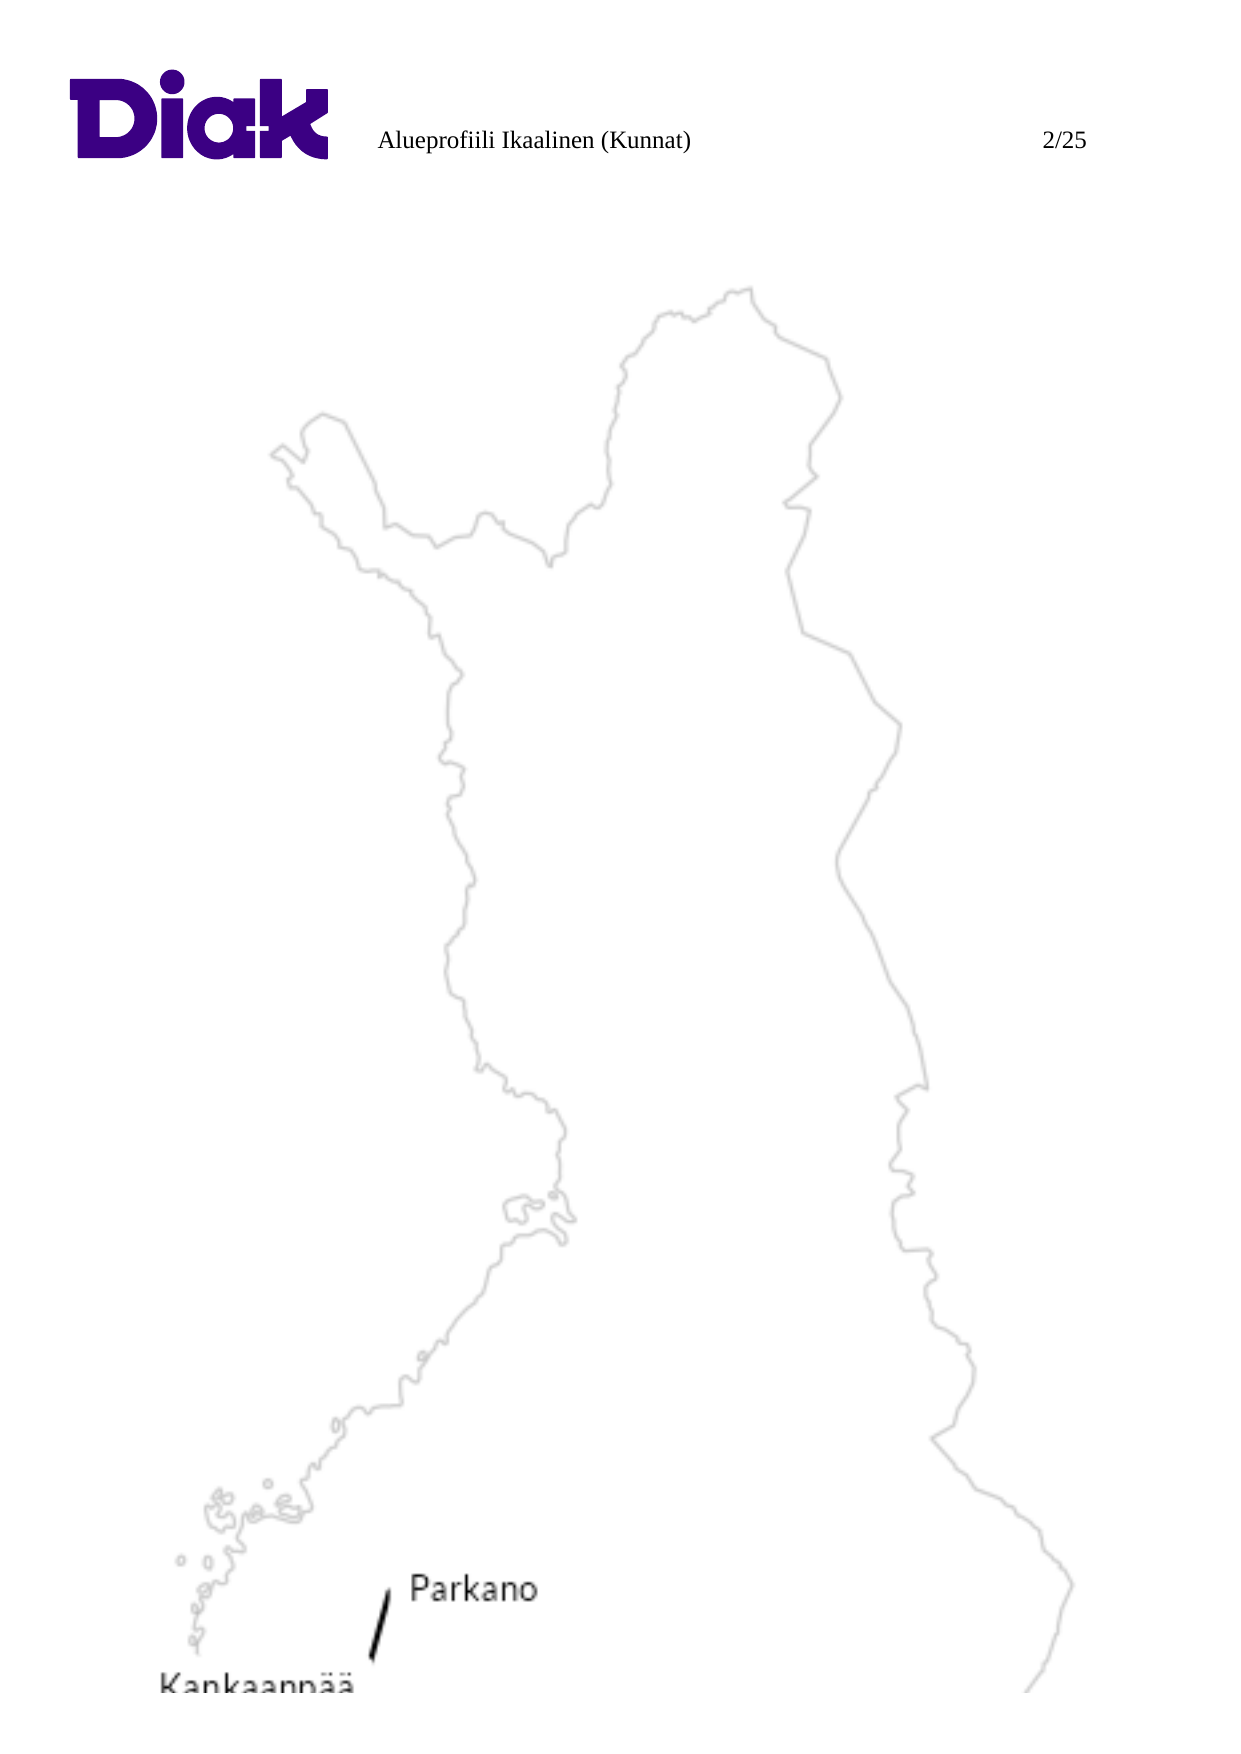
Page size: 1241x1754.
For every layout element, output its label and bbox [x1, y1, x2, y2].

picture [61, 196, 1179, 1693]
